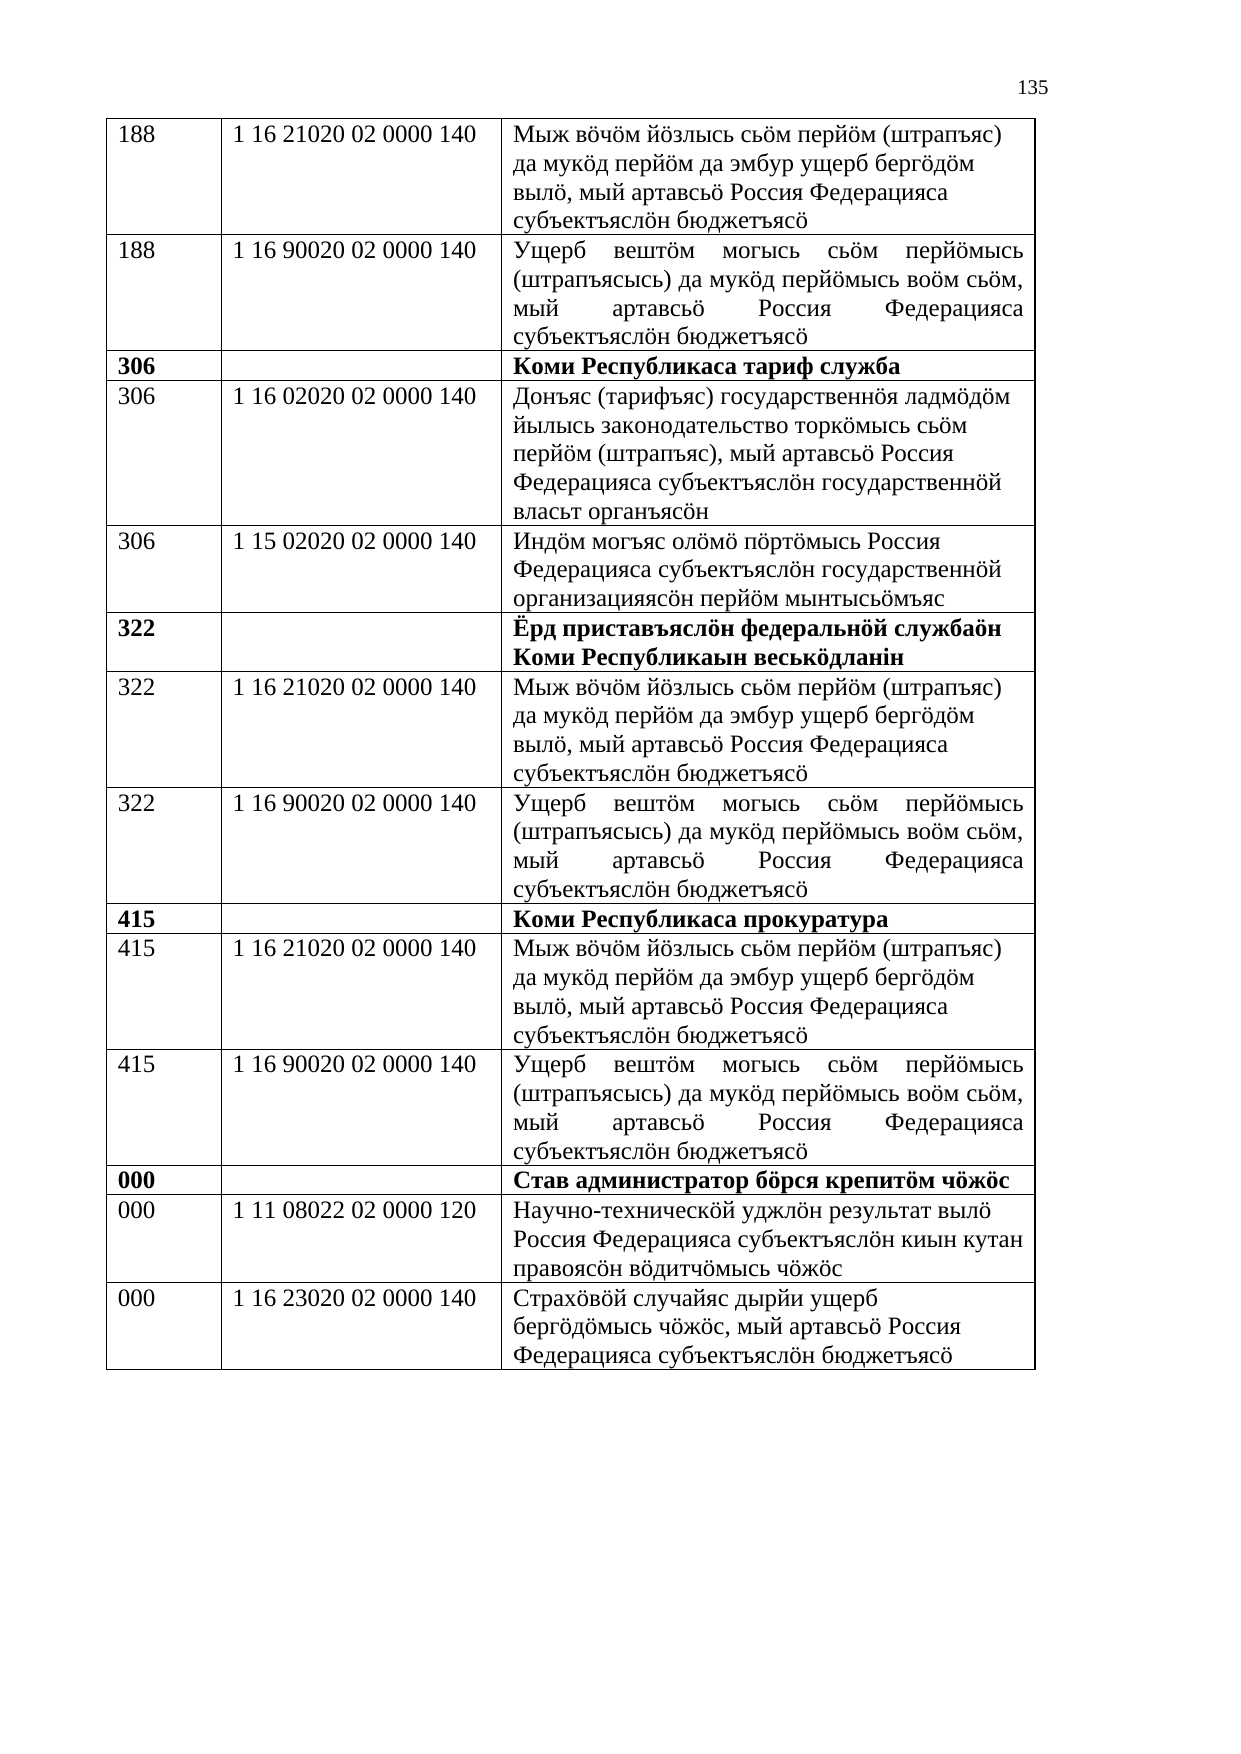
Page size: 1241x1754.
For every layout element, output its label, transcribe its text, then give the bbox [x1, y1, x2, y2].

table_cell Ущерб вештöм могысь сьöм перйöмысь (штрапъясысь) да мукöд перйöмысь воöм сьöм, мый артавсьö Россия Федерацияса субъектъяслöн бюджетъясö [502, 235, 1034, 350]
table_cell Став администратор бöрся крепитöм чöжöс [502, 1166, 1034, 1194]
table_cell Коми Республикаса прокуратура [502, 904, 1034, 932]
table_cell 000 [107, 1166, 221, 1194]
table_cell 415 [107, 904, 221, 932]
table_cell 1 11 08022 02 0000 120 [222, 1195, 501, 1282]
table_cell 000 [107, 1283, 221, 1369]
table_cell Научно-техническöй уджлöн результат вылö Россия Федерацияса субъектъяслöн киын кутан правоясöн вöдитчöмысь чöжöс [502, 1195, 1034, 1282]
table_cell [222, 613, 501, 671]
table_cell Ёрд приставъяслöн федеральнöй службаöн Коми Республикаын веськöдланiн [502, 613, 1034, 671]
table_cell Индöм могъяс олöмö пöртöмысь Россия Федерацияса субъектъяслöн государственнöй организацияясöн перйöм мынтысьöмъяс [502, 526, 1034, 612]
table_cell 1 16 90020 02 0000 140 [222, 235, 501, 350]
table_cell 1 15 02020 02 0000 140 [222, 526, 501, 612]
table_cell 1 16 21020 02 0000 140 [222, 119, 501, 234]
table_cell 415 [107, 934, 221, 1048]
table_cell 1 16 90020 02 0000 140 [222, 788, 501, 903]
table_cell 1 16 02020 02 0000 140 [222, 381, 501, 525]
table_cell Коми Республикаса тариф служба [502, 351, 1034, 380]
table_cell [222, 1166, 501, 1194]
table_cell Ущерб вештöм могысь сьöм перйöмысь (штрапъясысь) да мукöд перйöмысь воöм сьöм, мый артавсьö Россия Федерацияса субъектъяслöн бюджетъясö [502, 1050, 1034, 1164]
table_cell Ущерб вештöм могысь сьöм перйöмысь (штрапъясысь) да мукöд перйöмысь воöм сьöм, мый артавсьö Россия Федерацияса субъектъяслöн бюджетъясö [502, 788, 1034, 903]
table_cell Мыж вöчöм йöзлысь сьöм перйöм (штрапъяс) да мукöд перйöм да эмбур ущерб бергöдöм вылö, мый артавсьö Россия Федерацияса субъектъяслöн бюджетъясö [502, 934, 1034, 1048]
table_cell 415 [107, 1050, 221, 1164]
table_cell [222, 904, 501, 932]
table_cell 188 [107, 119, 221, 234]
table_cell Страхöвöй случайяс дырйи ущерб бергöдöмысь чöжöс, мый артавсьö Россия Федерацияса субъектъяслöн бюджетъясö [502, 1283, 1034, 1369]
table_cell 1 16 90020 02 0000 140 [222, 1050, 501, 1164]
table_cell Мыж вöчöм йöзлысь сьöм перйöм (штрапъяс) да мукöд перйöм да эмбур ущерб бергöдöм вылö, мый артавсьö Россия Федерацияса субъектъяслöн бюджетъясö [502, 672, 1034, 787]
table_cell 322 [107, 672, 221, 787]
table_cell 188 [107, 235, 221, 350]
table_cell 322 [107, 788, 221, 903]
table_cell 1 16 21020 02 0000 140 [222, 934, 501, 1048]
table_cell 1 16 23020 02 0000 140 [222, 1283, 501, 1369]
table_cell [222, 351, 501, 380]
table_cell Мыж вöчöм йöзлысь сьöм перйöм (штрапъяс) да мукöд перйöм да эмбур ущерб бергöдöм вылö, мый артавсьö Россия Федерацияса субъектъяслöн бюджетъясö [502, 119, 1034, 234]
table_cell 322 [107, 613, 221, 671]
table_cell Донъяс (тарифъяс) государственнöя ладмöдöм йылысь законодательство торкöмысь сьöм перйöм (штрапъяс), мый артавсьö Россия Федерацияса субъектъяслöн государственнöй власьт органъясöн [502, 381, 1034, 525]
table_cell 306 [107, 526, 221, 612]
table_cell 1 16 21020 02 0000 140 [222, 672, 501, 787]
table_cell 306 [107, 381, 221, 525]
table_cell 306 [107, 351, 221, 380]
table_cell 000 [107, 1195, 221, 1282]
